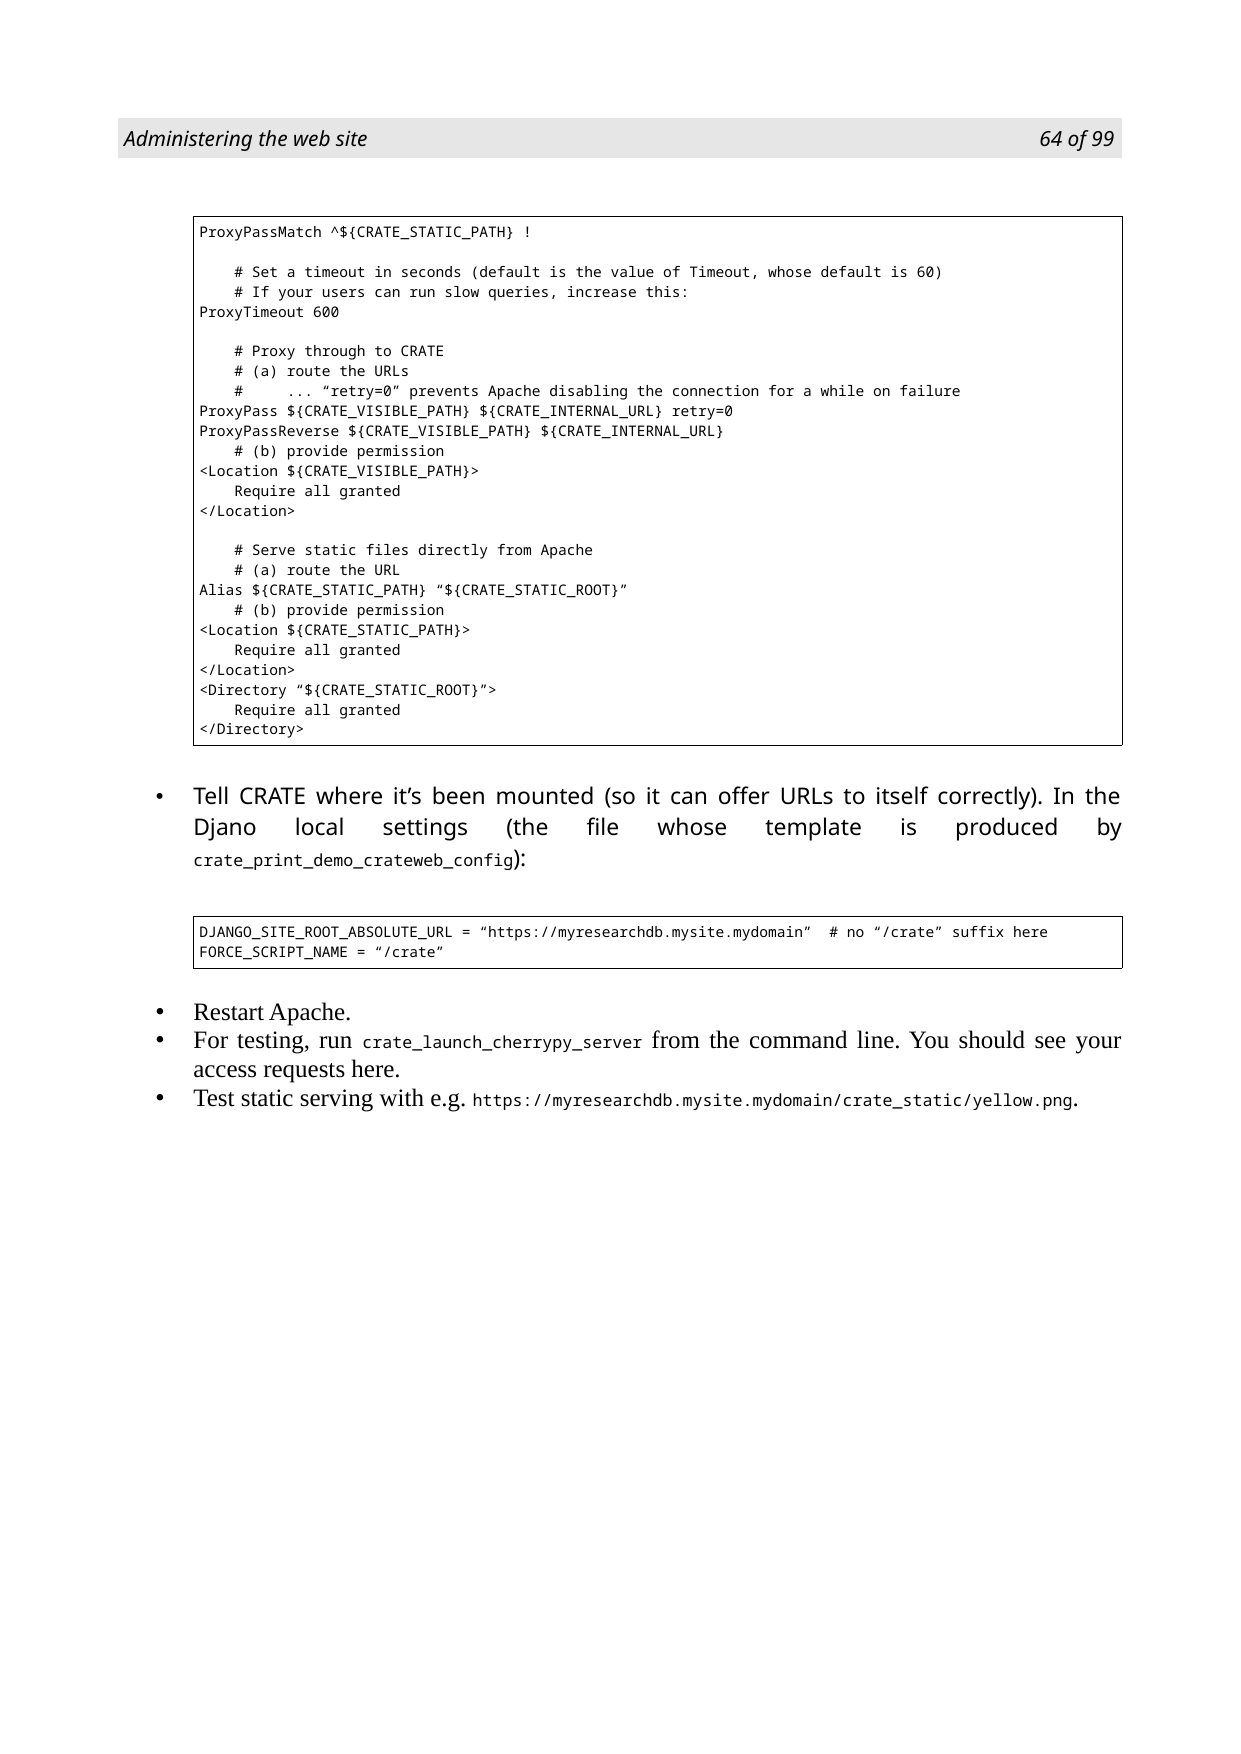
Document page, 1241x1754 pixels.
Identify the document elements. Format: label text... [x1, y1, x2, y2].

table_header DJANGO_SITE_ROOT_ABSOLUTE_URL = “https://myresearchdb.mysite.mydomain” # no “/crate” suffix here FORCE_SCRIPT_NAME = “/crate” [194, 917, 1122, 968]
list For testing, run crate_launch_cherrypy_server from the command line. You should see your access requests here. [156, 1025, 1122, 1083]
list Restart Apache. [156, 997, 1122, 1025]
list Tell CRATE where it’s been mounted (so it can offer URLs to itself correctly). In the Djano local settings (the file whose template is produced by crate_print_demo_crateweb_config): [156, 779, 1122, 873]
table_header ProxyPassMatch ^${CRATE_STATIC_PATH} ! # Set a timeout in seconds (default is the value of Timeout, whose default is 60) # If your users can run slow queries, increase this: ProxyTimeout 600 # Proxy through to CRATE # (a) route the URLs # ... “retry=0” prevents Apache disabling the connection for a while on failure ProxyPass ${CRATE_VISIBLE_PATH} ${CRATE_INTERNAL_URL} retry=0 ProxyPassReverse ${CRATE_VISIBLE_PATH} ${CRATE_INTERNAL_URL} # (b) provide permission <Location ${CRATE_VISIBLE_PATH}> Require all granted </Location> # Serve static files directly from Apache # (a) route the URL Alias ${CRATE_STATIC_PATH} “${CRATE_STATIC_ROOT}” # (b) provide permission <Location ${CRATE_STATIC_PATH}> Require all granted </Location> <Directory “${CRATE_STATIC_ROOT}”> Require all granted </Directory> [194, 217, 1122, 745]
list Test static serving with e.g. https://myresearchdb.mysite.mydomain/crate_static/yellow.png. [156, 1083, 1122, 1112]
